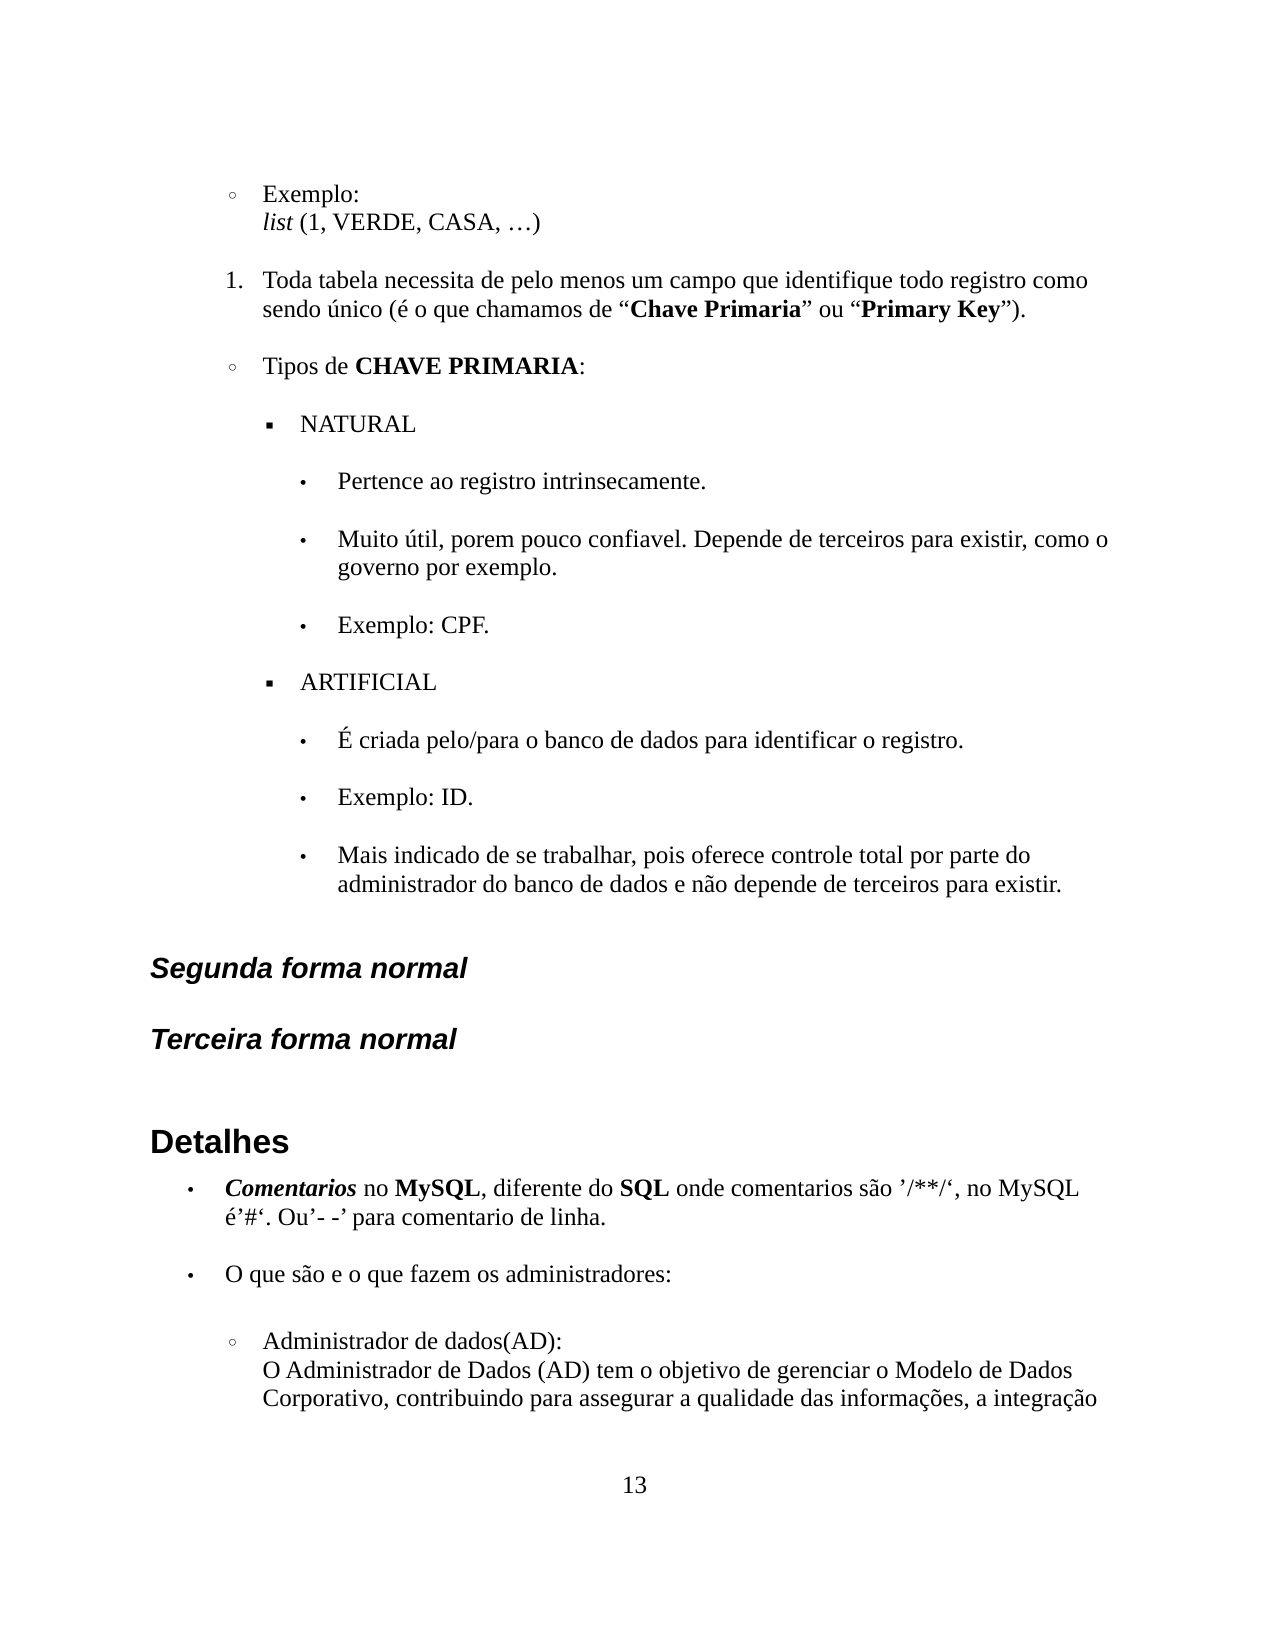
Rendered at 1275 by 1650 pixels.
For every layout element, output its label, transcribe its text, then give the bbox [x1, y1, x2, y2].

list Mais indicado de se trabalhar, pois oferece controle total por parte do administrador do banco de dados e não depende de terceiros para existir. [300, 840, 1125, 926]
list É criada pelo/para o banco de dados para identificar o registro. [300, 725, 1125, 782]
list Toda tabela necessita de pelo menos um campo que identifique todo registro como sendo único (é o que chamamos de “Chave Primaria” ou “Primary Key”). [225, 265, 1125, 351]
subtitle Segunda forma normal [150, 951, 1125, 985]
list Exemplo: list (1, VERDE, CASA, …) [225, 179, 1125, 265]
list ARTIFICIAL [262, 667, 1125, 725]
list [225, 150, 1125, 179]
subtitle Terceira forma normal [150, 1022, 1125, 1056]
list O que são e o que fazem os administradores: [187, 1259, 1125, 1317]
subtitle Detalhes [150, 1122, 1125, 1161]
list NATURAL [262, 409, 1125, 466]
list Exemplo: CPF. [300, 610, 1125, 667]
list Comentarios no MySQL, diferente do SQL onde comentarios são ’/**/‘, no MySQL é’#‘. Ou’- -’ para comentario de linha. [187, 1173, 1125, 1259]
list Tipos de CHAVE PRIMARIA: [225, 351, 1125, 409]
list Administrador de dados(AD): O Administrador de Dados (AD) tem o objetivo de gerenciar o Modelo de Dados Corporativo, contribuindo para assegurar a qualidade das informações, a integração [225, 1326, 1125, 1412]
list Pertence ao registro intrinsecamente. [300, 466, 1125, 524]
list Muito útil, porem pouco confiavel. Depende de terceiros para existir, como o governo por exemplo. [300, 524, 1125, 610]
list Exemplo: ID. [300, 782, 1125, 840]
